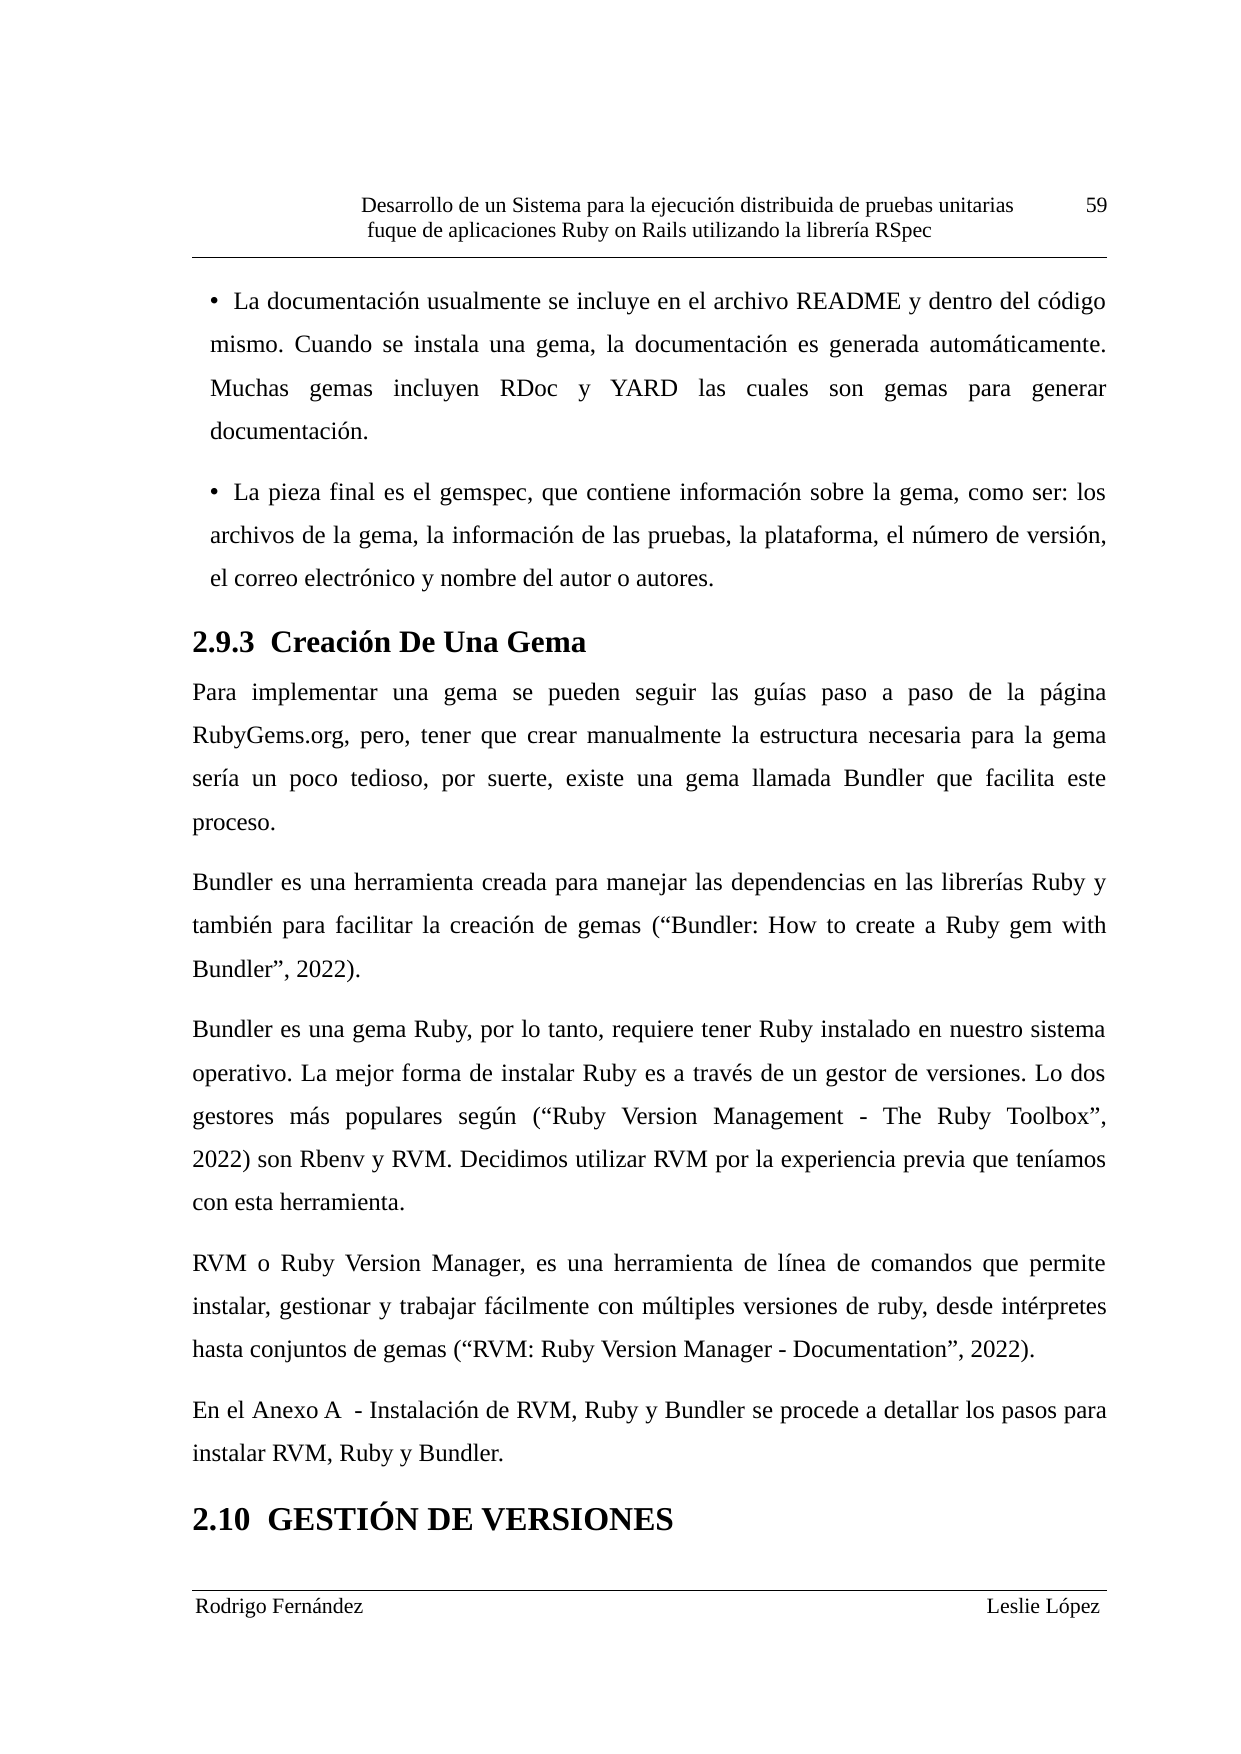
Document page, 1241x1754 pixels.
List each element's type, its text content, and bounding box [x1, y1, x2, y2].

subtitle Gestión de Versiones [192, 1499, 1107, 1537]
text Bundler es una herramienta creada para manejar las dependencias en las librerías Ruby y también para facilitar la creación de gemas (“Bundler: How to create a Ruby gem with Bundler”, 2022)⁠. [192, 867, 1107, 982]
text RVM o Ruby Version Manager, es una herramienta de línea de comandos que permite instalar, gestionar y trabajar fácilmente con múltiples versiones de ruby, desde intérpretes hasta conjuntos de gemas (“RVM: Ruby Version Manager - Documentation”, 2022)⁠. [192, 1248, 1107, 1363]
text En el Anexo A - Instalación de RVM, Ruby y Bundler se procede a detallar los pasos para instalar RVM, Ruby y Bundler. [192, 1395, 1107, 1467]
text Para implementar una gema se pueden seguir las guías paso a paso de la página RubyGems.org, pero, tener que crear manualmente la estructura necesaria para la gema sería un poco tedioso, por suerte, existe una gema llamada Bundler que facilita este proceso. [192, 677, 1107, 835]
text Bundler es una gema Ruby, por lo tanto, requiere tener Ruby instalado en nuestro sistema operativo. La mejor forma de instalar Ruby es a través de un gestor de versiones. Lo dos gestores más populares según (“Ruby Version Management - The Ruby Toolbox”, 2022)⁠ son Rbenv y RVM. Decidimos utilizar RVM por la experiencia previa que teníamos con esta herramienta. [192, 1014, 1107, 1216]
subtitle Creación de una Gema [192, 624, 1107, 659]
list La documentación usualmente se incluye en el archivo README y dentro del código mismo. Cuando se instala una gema, la documentación es generada automáticamente. Muchas gemas incluyen RDoc y YARD las cuales son gemas para generar documentación. [210, 286, 1107, 444]
list La pieza final es el gemspec, que contiene información sobre la gema, como ser: los archivos de la gema, la información de las pruebas, la plataforma, el número de versión, el correo electrónico y nombre del autor o autores. [210, 477, 1107, 592]
